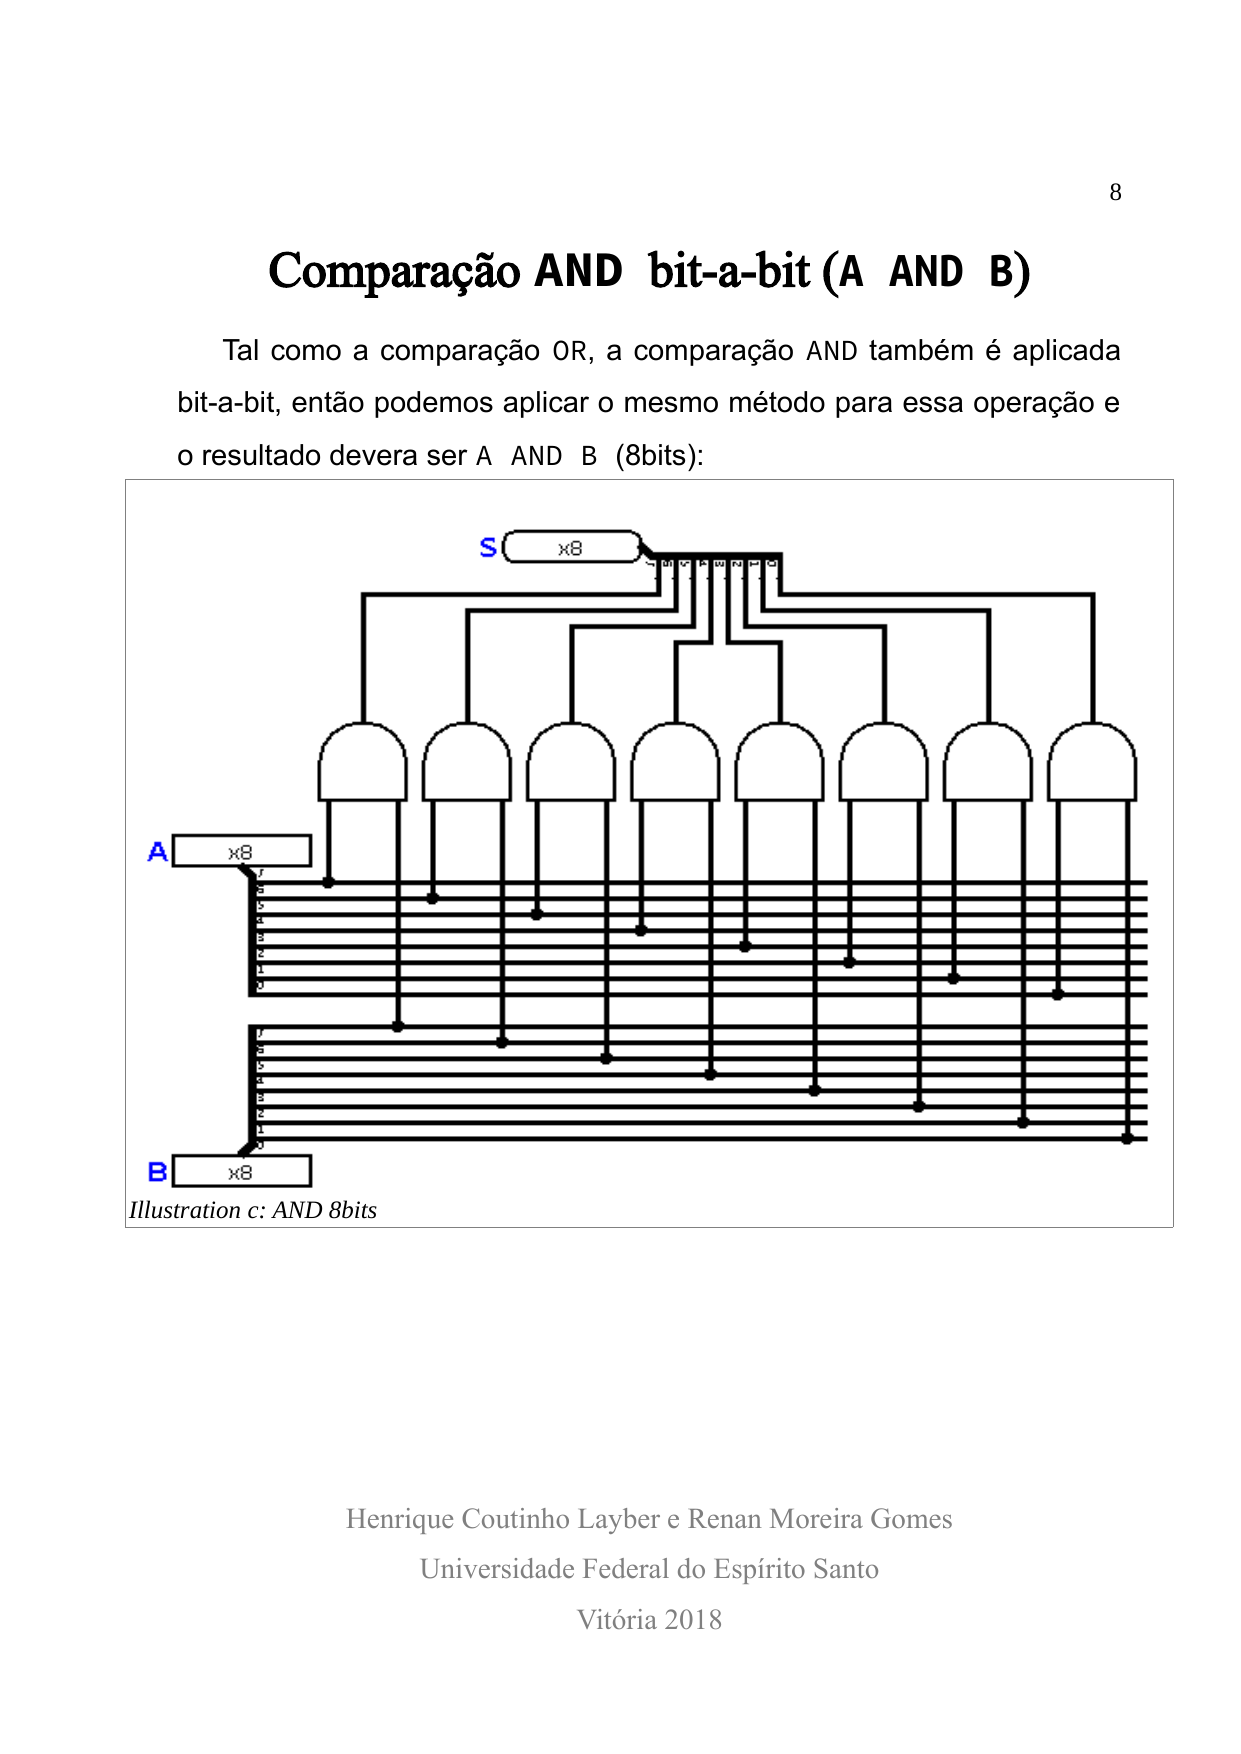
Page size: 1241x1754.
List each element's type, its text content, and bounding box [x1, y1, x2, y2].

text Tal como a comparação OR, a comparação AND também é aplicada bit-a-bit, então podemos aplicar o mesmo método para essa operação e o resultado devera ser A AND B (8bits): [177, 331, 1122, 473]
text Illustration c: AND 8bits [128, 494, 1170, 1224]
text Comparação AND bit-a-bit (A AND B) [177, 237, 1122, 300]
text [126, 480, 1173, 1227]
picture [140, 522, 1155, 1196]
